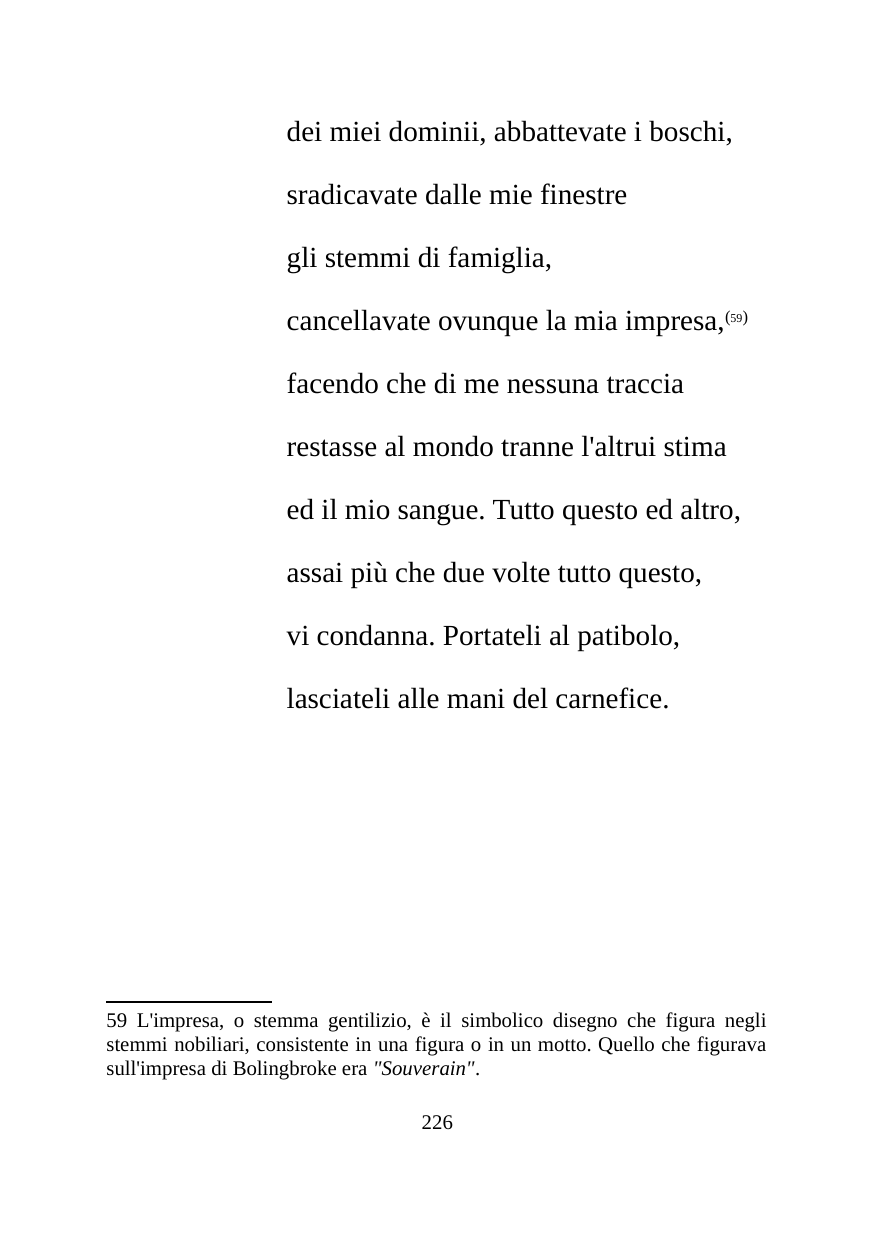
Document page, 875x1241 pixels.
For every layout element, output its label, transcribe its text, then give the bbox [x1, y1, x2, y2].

table_header dei miei dominii, abbattevate i boschi, sradicavate dalle mie finestre gli stemmi di famiglia, cancellavate ovunque la mia impresa,() facendo che di me nessuna traccia restasse al mondo tranne l'altrui stima ed il mio sangue. Tutto questo ed altro, assai più che due volte tutto questo, vi condanna. Portateli al patibolo, lasciateli alle mani del carnefice. [279, 106, 768, 815]
table_header [106, 106, 279, 815]
